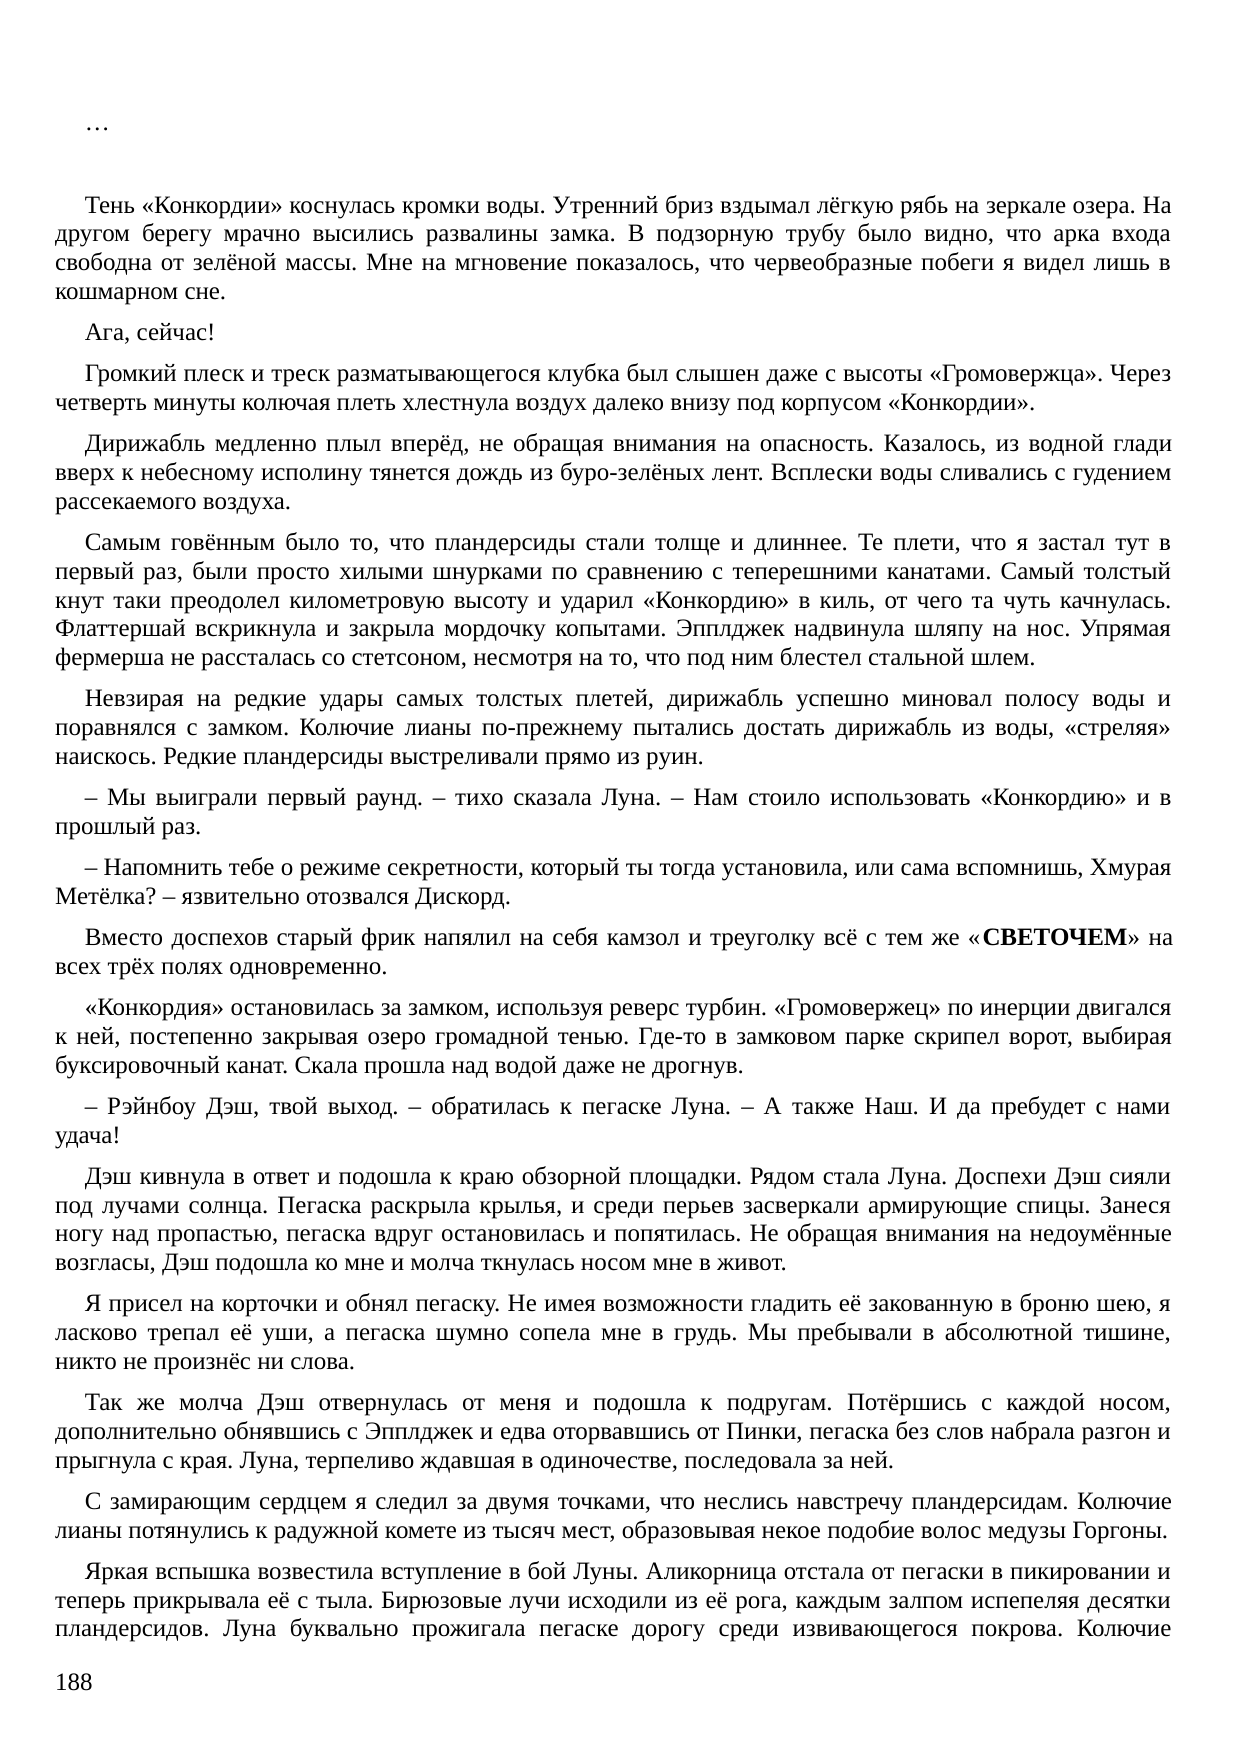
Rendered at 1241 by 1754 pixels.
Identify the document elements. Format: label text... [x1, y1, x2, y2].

text Дирижабль медленно плыл вперёд, не обращая внимания на опасность. Казалось, из водной глади вверх к небесному исполину тянется дождь из буро-зелёных лент. Всплески воды сливались с гудением рассекаемого воздуха. [55, 428, 1173, 515]
text С замирающим сердцем я следил за двумя точками, что неслись навстречу пландерсидам. Колючие лианы потянулись к радужной комете из тысяч мест, образовывая некое подобие волос медузы Горгоны. [55, 1486, 1173, 1543]
text Невзирая на редкие удары самых толстых плетей, дирижабль успешно миновал полосу воды и поравнялся с замком. Колючие лианы по-прежнему пытались достать дирижабль из воды, «стреляя» наискось. Редкие пландерсиды выстреливали прямо из руин. [55, 683, 1173, 770]
text «Конкордия» остановилась за замком, используя реверс турбин. «Громовержец» по инерции двигался к ней, постепенно закрывая озеро громадной тенью. Где-то в замковом парке скрипел ворот, выбирая буксировочный канат. Скала прошла над водой даже не дрогнув. [55, 992, 1173, 1078]
text – Напомнить тебе о режиме секретности, который ты тогда установила, или сама вспомнишь, Хмурая Метёлка? – язвительно отозвался Дискорд. [55, 852, 1173, 910]
text Яркая вспышка возвестила вступление в бой Луны. Аликорница отстала от пегаски в пикировании и теперь прикрывала её с тыла. Бирюзовые лучи исходили из её рога, каждым залпом испепеляя десятки пландерсидов. Луна буквально прожигала пегаске дорогу среди извивающегося покрова. Колючие [55, 1556, 1173, 1642]
text – Мы выиграли первый раунд. – тихо сказала Луна. – Нам стоило использовать «Конкордию» и в прошлый раз. [55, 782, 1173, 840]
text Вместо доспехов старый фрик напялил на себя камзол и треуголку всё с тем же «СВЕТОЧЕМ» на всех трёх полях одновременно. [55, 922, 1173, 980]
text Тень «Конкордии» коснулась кромки воды. Утренний бриз вздымал лёгкую рябь на зеркале озера. На другом берегу мрачно высились развалины замка. В подзорную трубу было видно, что арка входа свободна от зелёной массы. Мне на мгновение показалось, что червеобразные побеги я видел лишь в кошмарном сне. [55, 190, 1173, 305]
text … [55, 107, 1173, 136]
text Самым говённым было то, что пландерсиды стали толще и длиннее. Те плети, что я застал тут в первый раз, были просто хилыми шнурками по сравнению с теперешними канатами. Самый толстый кнут таки преодолел километровую высоту и ударил «Конкордию» в киль, от чего та чуть качнулась. Флаттершай вскрикнула и закрыла мордочку копытами. Эпплджек надвинула шляпу на нос. Упрямая фермерша не рассталась со стетсоном, несмотря на то, что под ним блестел стальной шлем. [55, 527, 1173, 671]
text Ага, сейчас! [55, 317, 1173, 346]
text Дэш кивнула в ответ и подошла к краю обзорной площадки. Рядом стала Луна. Доспехи Дэш сияли под лучами солнца. Пегаска раскрыла крылья, и среди перьев засверкали армирующие спицы. Занеся ногу над пропастью, пегаска вдруг остановилась и попятилась. Не обращая внимания на недоумённые возгласы, Дэш подошла ко мне и молча ткнулась носом мне в живот. [55, 1161, 1173, 1276]
text Так же молча Дэш отвернулась от меня и подошла к подругам. Потёршись с каждой носом, дополнительно обнявшись с Эпплджек и едва оторвавшись от Пинки, пегаска без слов набрала разгон и прыгнула с края. Луна, терпеливо ждавшая в одиночестве, последовала за ней. [55, 1387, 1173, 1473]
text Я присел на корточки и обнял пегаску. Не имея возможности гладить её закованную в броню шею, я ласково трепал её уши, а пегаска шумно сопела мне в грудь. Мы пребывали в абсолютной тишине, никто не произнёс ни слова. [55, 1288, 1173, 1375]
text – Рэйнбоу Дэш, твой выход. – обратилась к пегаске Луна. – А также Наш. И да пребудет с нами удача! [55, 1091, 1173, 1148]
text Громкий плеск и треск разматывающегося клубка был слышен даже с высоты «Громовержца». Через четверть минуты колючая плеть хлестнула воздух далеко внизу под корпусом «Конкордии». [55, 358, 1173, 416]
